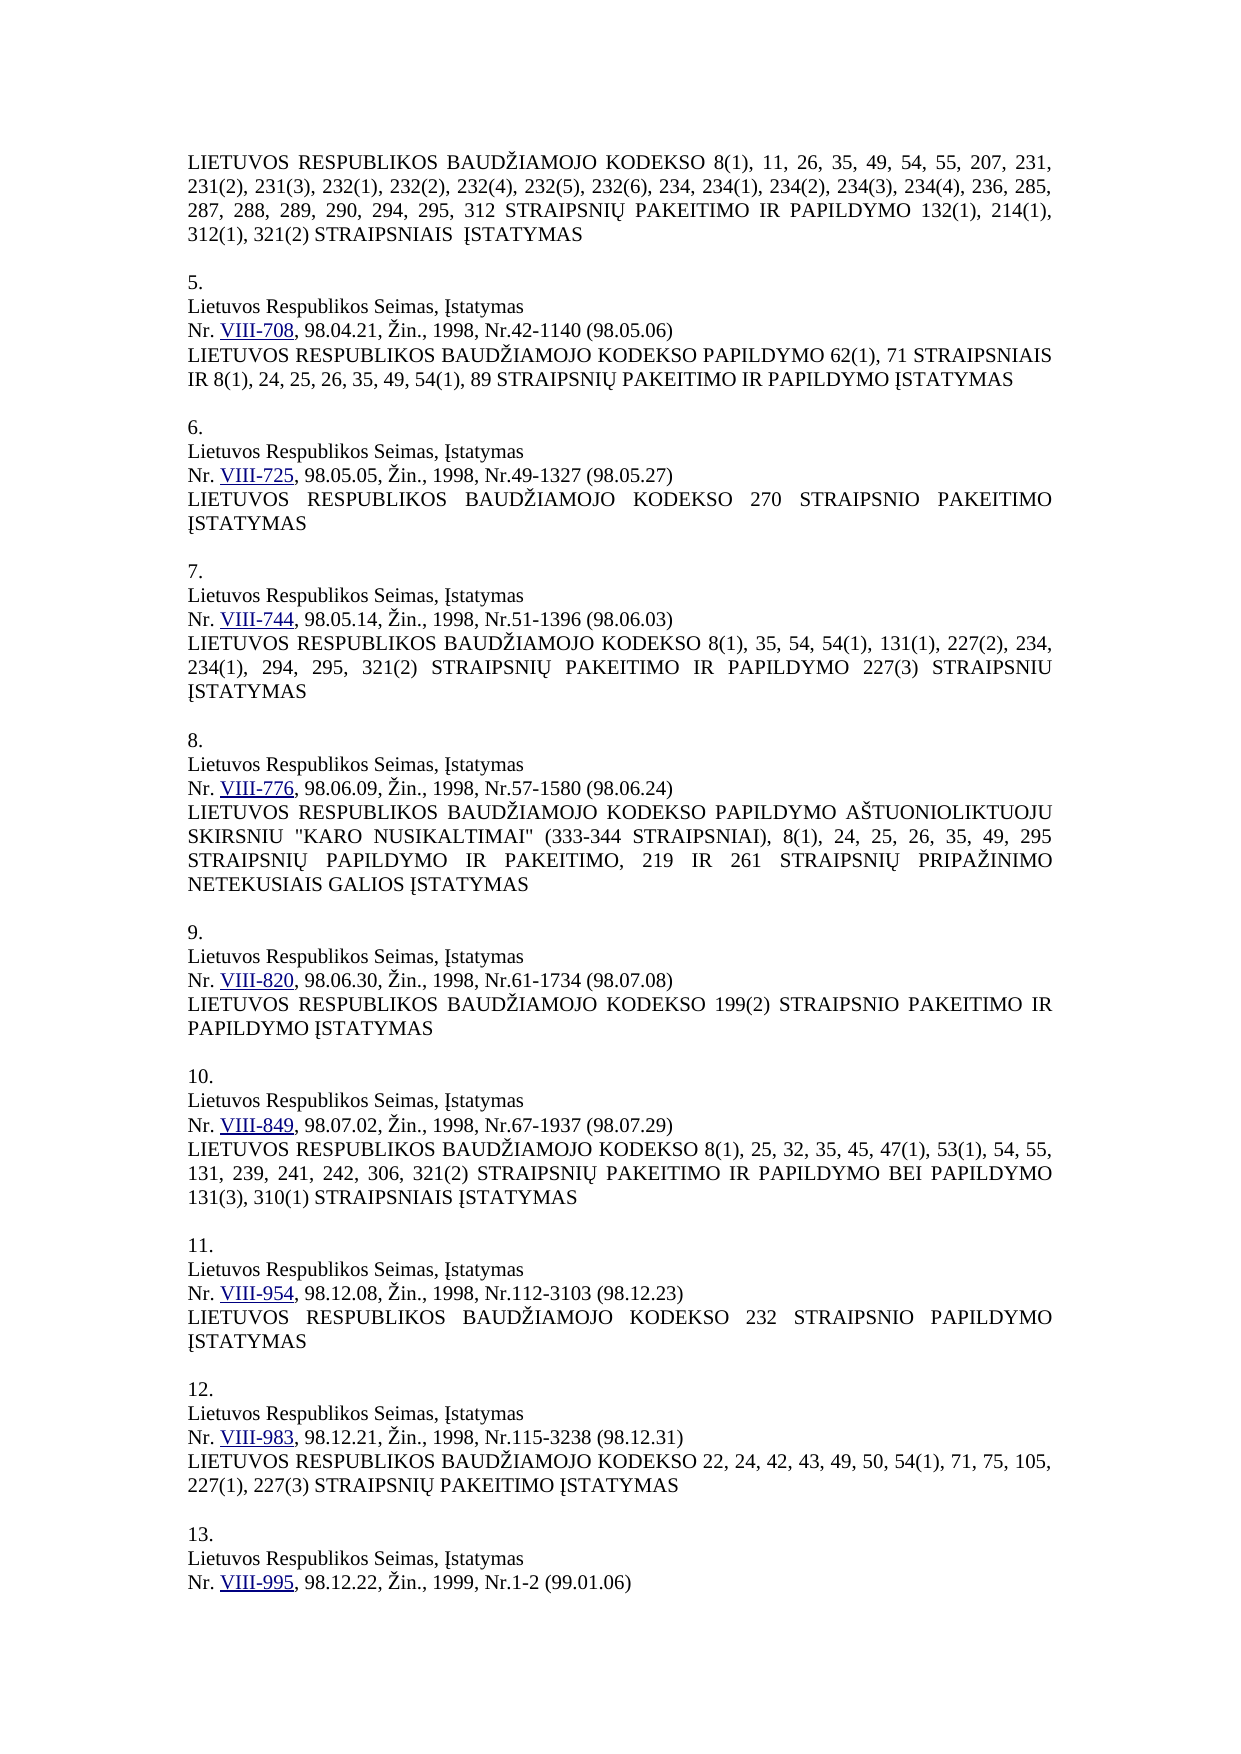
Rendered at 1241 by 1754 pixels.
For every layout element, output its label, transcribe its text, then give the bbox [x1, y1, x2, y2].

text LIETUVOS RESPUBLIKOS BAUDŽIAMOJO KODEKSO 232 STRAIPSNIO PAPILDYMO ĮSTATYMAS [187, 1305, 1053, 1353]
text Lietuvos Respublikos Seimas, Įstatymas [187, 944, 1053, 968]
text 13. [187, 1522, 1053, 1546]
text Nr. VIII-744, 98.05.14, Žin., 1998, Nr.51-1396 (98.06.03) [187, 607, 1053, 631]
text Nr. VIII-849, 98.07.02, Žin., 1998, Nr.67-1937 (98.07.29) [187, 1112, 1053, 1137]
text LIETUVOS RESPUBLIKOS BAUDŽIAMOJO KODEKSO 8(1), 25, 32, 35, 45, 47(1), 53(1), 54, 55, 131, 239, 241, 242, 306, 321(2) STRAIPSNIŲ PAKEITIMO IR PAPILDYMO BEI PAPILDYMO 131(3), 310(1) STRAIPSNIAIS ĮSTATYMAS [187, 1137, 1053, 1209]
text LIETUVOS RESPUBLIKOS BAUDŽIAMOJO KODEKSO 199(2) STRAIPSNIO PAKEITIMO IR PAPILDYMO ĮSTATYMAS [187, 992, 1053, 1040]
text 7. [187, 559, 1053, 583]
text Lietuvos Respublikos Seimas, Įstatymas [187, 1088, 1053, 1112]
text 6. [187, 415, 1053, 439]
text LIETUVOS RESPUBLIKOS BAUDŽIAMOJO KODEKSO PAPILDYMO 62(1), 71 STRAIPSNIAIS IR 8(1), 24, 25, 26, 35, 49, 54(1), 89 STRAIPSNIŲ PAKEITIMO IR PAPILDYMO ĮSTATYMAS [187, 342, 1053, 391]
text Lietuvos Respublikos Seimas, Įstatymas [187, 583, 1053, 607]
text Nr. VIII-708, 98.04.21, Žin., 1998, Nr.42-1140 (98.05.06) [187, 318, 1053, 342]
text 12. [187, 1377, 1053, 1401]
text 11. [187, 1233, 1053, 1257]
text Nr. VIII-983, 98.12.21, Žin., 1998, Nr.115-3238 (98.12.31) [187, 1425, 1053, 1449]
text Nr. VIII-820, 98.06.30, Žin., 1998, Nr.61-1734 (98.07.08) [187, 968, 1053, 992]
text LIETUVOS RESPUBLIKOS BAUDŽIAMOJO KODEKSO 8(1), 35, 54, 54(1), 131(1), 227(2), 234, 234(1), 294, 295, 321(2) STRAIPSNIŲ PAKEITIMO IR PAPILDYMO 227(3) STRAIPSNIU ĮSTATYMAS [187, 631, 1053, 703]
text 9. [187, 920, 1053, 944]
text LIETUVOS RESPUBLIKOS BAUDŽIAMOJO KODEKSO 22, 24, 42, 43, 49, 50, 54(1), 71, 75, 105, 227(1), 227(3) STRAIPSNIŲ PAKEITIMO ĮSTATYMAS [187, 1449, 1053, 1497]
text LIETUVOS RESPUBLIKOS BAUDŽIAMOJO KODEKSO 8(1), 11, 26, 35, 49, 54, 55, 207, 231, 231(2), 231(3), 232(1), 232(2), 232(4), 232(5), 232(6), 234, 234(1), 234(2), 234(3), 234(4), 236, 285, 287, 288, 289, 290, 294, 295, 312 STRAIPSNIŲ PAKEITIMO IR PAPILDYMO 132(1), 214(1), 312(1), 321(2) STRAIPSNIAIS ĮSTATYMAS [187, 150, 1053, 246]
text LIETUVOS RESPUBLIKOS BAUDŽIAMOJO KODEKSO PAPILDYMO AŠTUONIOLIKTUOJU SKIRSNIU "KARO NUSIKALTIMAI" (333-344 STRAIPSNIAI), 8(1), 24, 25, 26, 35, 49, 295 STRAIPSNIŲ PAPILDYMO IR PAKEITIMO, 219 IR 261 STRAIPSNIŲ PRIPAŽINIMO NETEKUSIAIS GALIOS ĮSTATYMAS [187, 800, 1053, 896]
text Nr. VIII-995, 98.12.22, Žin., 1999, Nr.1-2 (99.01.06) [187, 1570, 1053, 1594]
text Lietuvos Respublikos Seimas, Įstatymas [187, 294, 1053, 318]
text 5. [187, 270, 1053, 294]
text 10. [187, 1064, 1053, 1088]
text Lietuvos Respublikos Seimas, Įstatymas [187, 439, 1053, 463]
text Lietuvos Respublikos Seimas, Įstatymas [187, 1546, 1053, 1570]
text 8. [187, 727, 1053, 752]
text Lietuvos Respublikos Seimas, Įstatymas [187, 1401, 1053, 1425]
text Nr. VIII-776, 98.06.09, Žin., 1998, Nr.57-1580 (98.06.24) [187, 776, 1053, 800]
text Nr. VIII-725, 98.05.05, Žin., 1998, Nr.49-1327 (98.05.27) [187, 463, 1053, 487]
text LIETUVOS RESPUBLIKOS BAUDŽIAMOJO KODEKSO 270 STRAIPSNIO PAKEITIMO ĮSTATYMAS [187, 487, 1053, 535]
text Lietuvos Respublikos Seimas, Įstatymas [187, 752, 1053, 776]
text Nr. VIII-954, 98.12.08, Žin., 1998, Nr.112-3103 (98.12.23) [187, 1281, 1053, 1305]
text Lietuvos Respublikos Seimas, Įstatymas [187, 1257, 1053, 1281]
